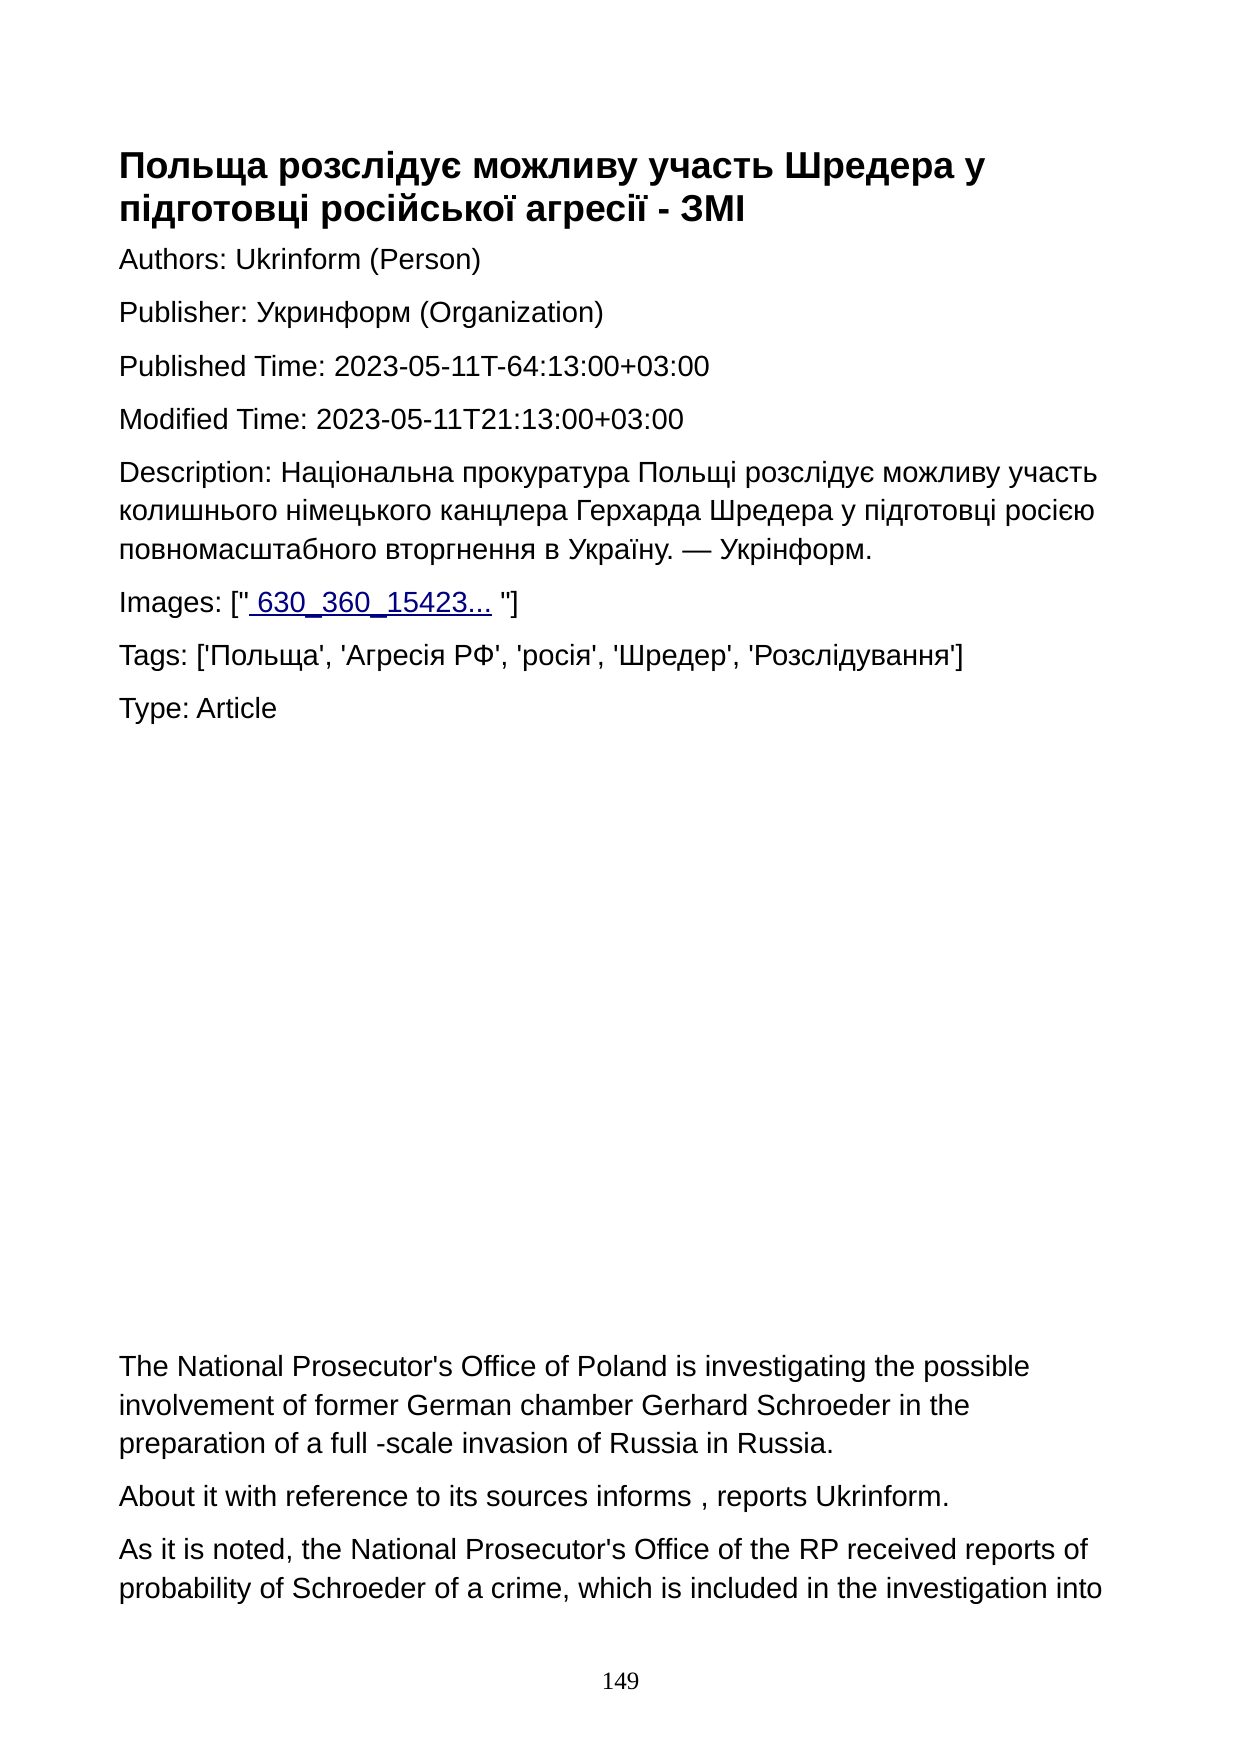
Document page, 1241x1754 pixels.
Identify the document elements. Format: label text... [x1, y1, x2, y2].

text Tags: ['Польща', 'Агресія РФ', 'росія', 'Шредер', 'Розслідування'] [118, 638, 1122, 672]
text Publisher: Укринформ (Organization) [118, 295, 1122, 329]
text Authors: Ukrinform (Person) [118, 242, 1122, 276]
text Modified Time: 2023-05-11T21:13:00+03:00 [118, 402, 1122, 435]
text About it with reference to its sources informs , reports Ukrinform. [118, 1479, 1122, 1513]
subtitle Польща розслідує можливу участь Шредера у підготовці російської агресії - ЗМІ [118, 143, 1122, 230]
text Description: Національна прокуратура Польщі розслідує можливу участь колишнього німецького канцлера Герхарда Шредера у підготовці росією повномасштабного вторгнення в Україну. — Укрінформ. [118, 455, 1122, 565]
text Published Time: 2023-05-11T-64:13:00+03:00 [118, 348, 1122, 382]
text The National Prosecutor's Office of Poland is investigating the possible involvement of former German chamber Gerhard Schroeder in the preparation of a full -scale invasion of Russia in Russia. [118, 744, 1122, 1459]
text Images: [" 630_360_15423... "] [118, 585, 1122, 618]
text As it is noted, the National Prosecutor's Office of the RP received reports of probability of Schroeder of a crime, which is included in the investigation into [118, 1532, 1122, 1604]
text Type: Article [118, 691, 1122, 725]
